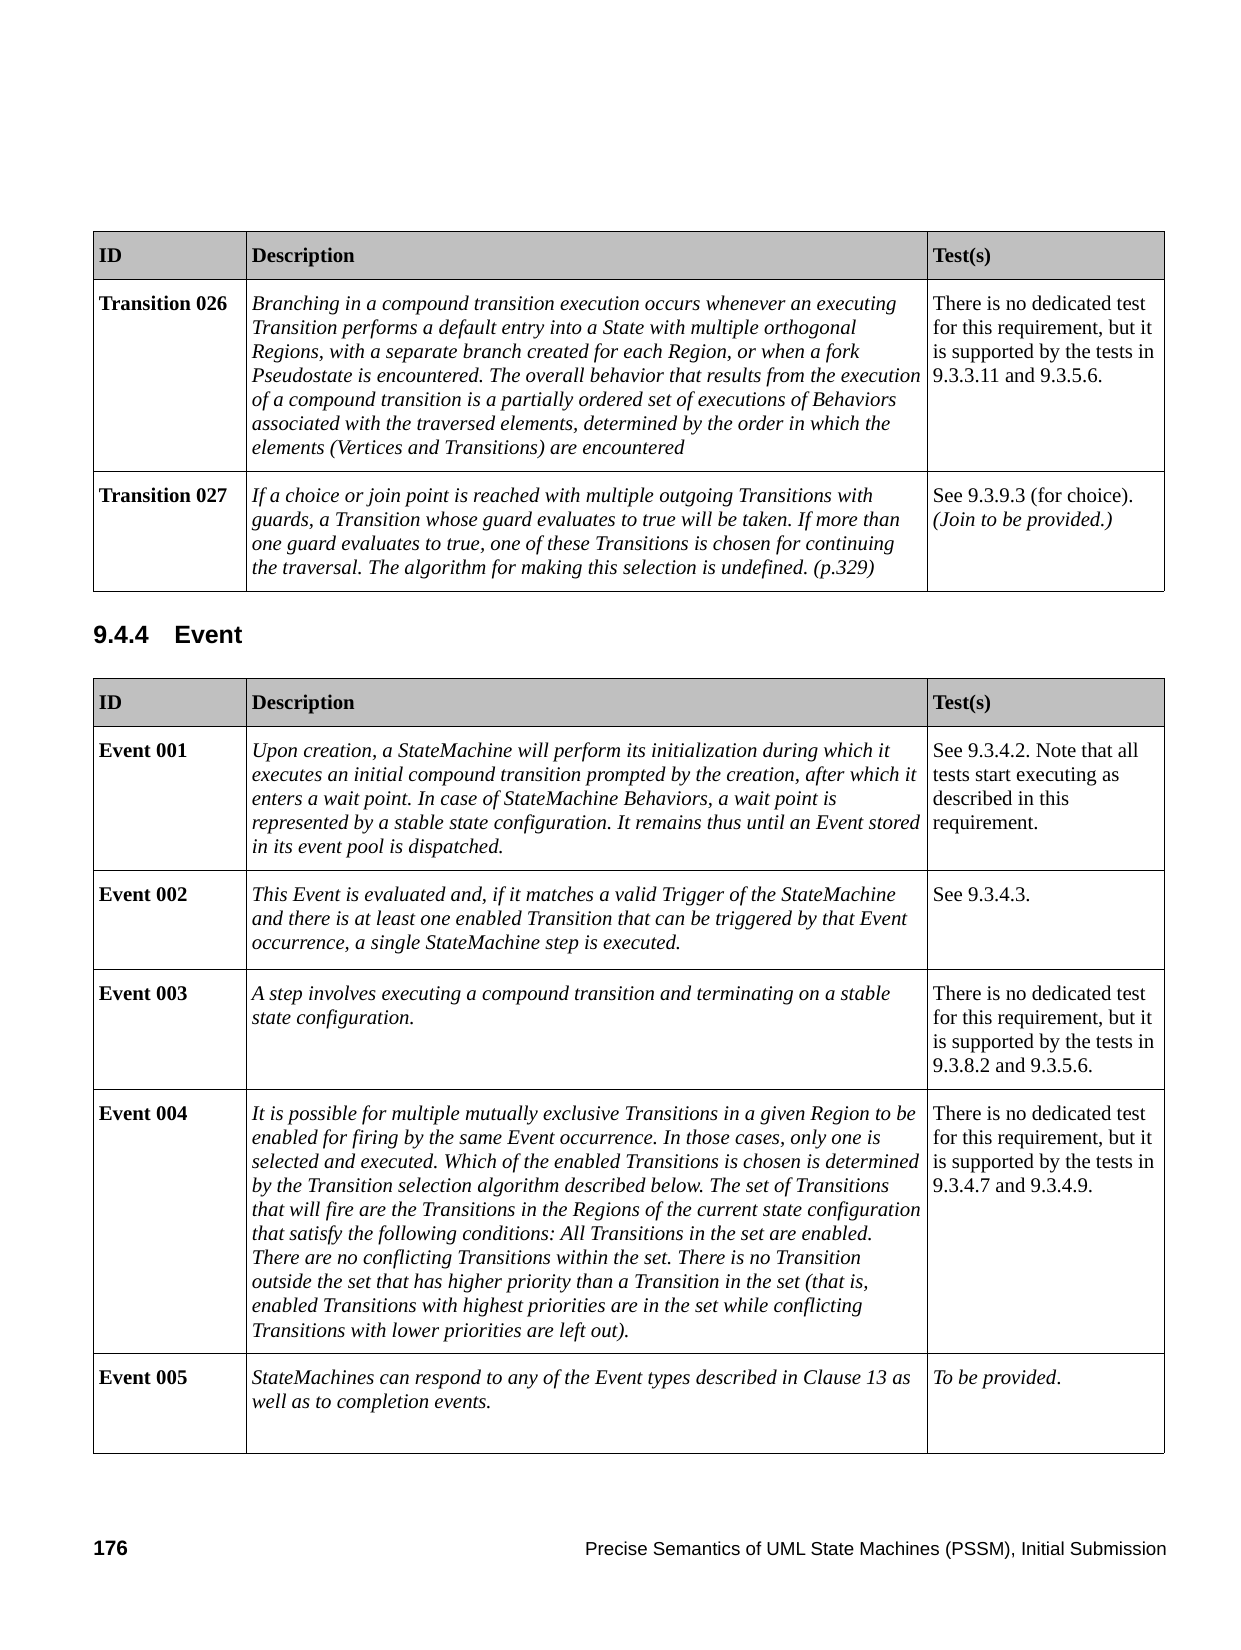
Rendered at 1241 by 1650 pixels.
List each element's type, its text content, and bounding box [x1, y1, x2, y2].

table_cell Event 004 [94, 1090, 246, 1353]
table_cell Transition 027 [94, 472, 246, 591]
table_cell See 9.3.4.2. Note that all tests start executing as described in this requirement. [928, 727, 1164, 870]
table_cell There is no dedicated test for this requirement, but it is supported by the tests in 9.3.4.7 and 9.3.4.9. [928, 1090, 1164, 1353]
table_cell Branching in a compound transition execution occurs whenever an executing Transition performs a default entry into a State with multiple orthogonal Regions, with a separate branch created for each Region, or when a fork Pseudostate is encountered. The overall behavior that results from the execution of a compound transition is a partially ordered set of executions of Behaviors associated with the traversed elements, determined by the order in which the elements (Vertices and Transitions) are encountered [247, 280, 927, 471]
table_header ID [94, 679, 246, 726]
table_cell There is no dedicated test for this requirement, but it is supported by the tests in 9.3.3.11 and 9.3.5.6. [928, 280, 1164, 471]
table_cell StateMachines can respond to any of the Event types described in Clause 13 as well as to completion events. [247, 1354, 927, 1452]
subtitle Event [93, 620, 1164, 649]
table_cell Event 005 [94, 1354, 246, 1452]
table_header Description [247, 679, 927, 726]
table_cell Upon creation, a StateMachine will perform its initialization during which it executes an initial compound transition prompted by the creation, after which it enters a wait point. In case of StateMachine Behaviors, a wait point is represented by a stable state configuration. It remains thus until an Event stored in its event pool is dispatched. [247, 727, 927, 870]
table_header Test(s) [928, 232, 1164, 279]
table_header ID [94, 232, 246, 279]
table_cell To be provided. [928, 1354, 1164, 1452]
table_cell A step involves executing a compound transition and terminating on a stable state configuration. [247, 970, 927, 1089]
table_cell It is possible for multiple mutually exclusive Transitions in a given Region to be enabled for firing by the same Event occurrence. In those cases, only one is selected and executed. Which of the enabled Transitions is chosen is determined by the Transition selection algorithm described below. The set of Transitions that will fire are the Transitions in the Regions of the current state configuration that satisfy the following conditions: All Transitions in the set are enabled. There are no conflicting Transitions within the set. There is no Transition outside the set that has higher priority than a Transition in the set (that is, enabled Transitions with highest priorities are in the set while conflicting Transitions with lower priorities are left out). [247, 1090, 927, 1353]
table_header Test(s) [928, 679, 1164, 726]
table_cell Event 002 [94, 871, 246, 969]
table_cell See 9.3.9.3 (for choice). (Join to be provided.) [928, 472, 1164, 591]
table_cell There is no dedicated test for this requirement, but it is supported by the tests in 9.3.8.2 and 9.3.5.6. [928, 970, 1164, 1089]
table_cell Event 003 [94, 970, 246, 1089]
table_cell This Event is evaluated and, if it matches a valid Trigger of the StateMachine and there is at least one enabled Transition that can be triggered by that Event occurrence, a single StateMachine step is executed. [247, 871, 927, 969]
table_cell Event 001 [94, 727, 246, 870]
table_cell Transition 026 [94, 280, 246, 471]
table_cell See 9.3.4.3. [928, 871, 1164, 969]
table_header Description [247, 232, 927, 279]
table_cell If a choice or join point is reached with multiple outgoing Transitions with guards, a Transition whose guard evaluates to true will be taken. If more than one guard evaluates to true, one of these Transitions is chosen for continuing the traversal. The algorithm for making this selection is undefined. (p.329) [247, 472, 927, 591]
